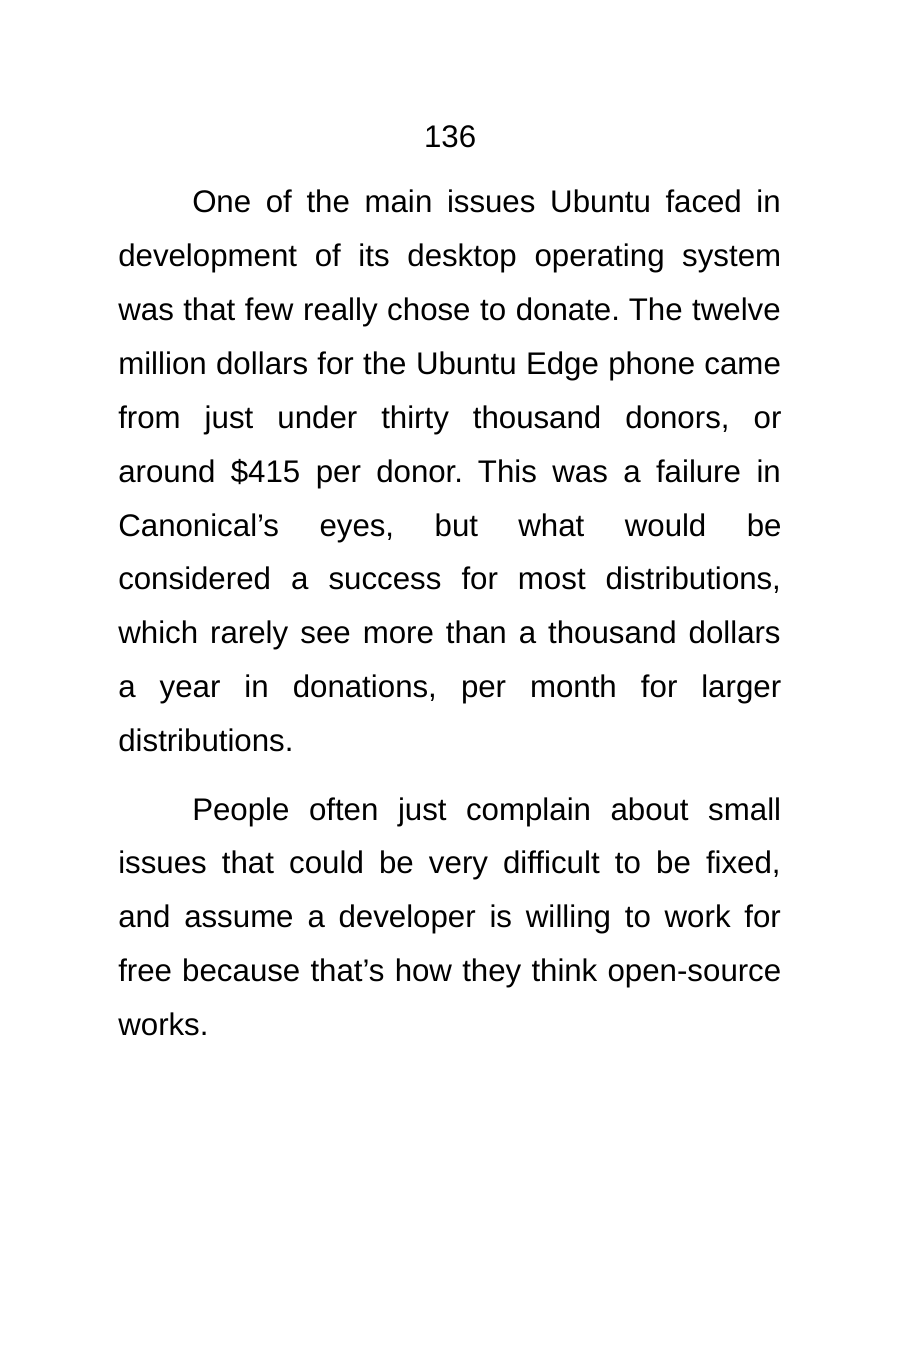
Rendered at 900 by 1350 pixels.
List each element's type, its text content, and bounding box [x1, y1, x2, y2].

text One of the main issues Ubuntu faced in development of its desktop operating system was that few really chose to donate. The twelve million dollars for the Ubuntu Edge phone came from just under thirty thousand donors, or around $415 per donor. This was a failure in Canonical’s eyes, but what would be considered a success for most distributions, which rarely see more than a thousand dollars a year in donations, per month for larger distributions. [118, 183, 782, 758]
text People often just complain about small issues that could be very difficult to be fixed, and assume a developer is willing to work for free because that’s how they think open-source works. [118, 791, 782, 1042]
